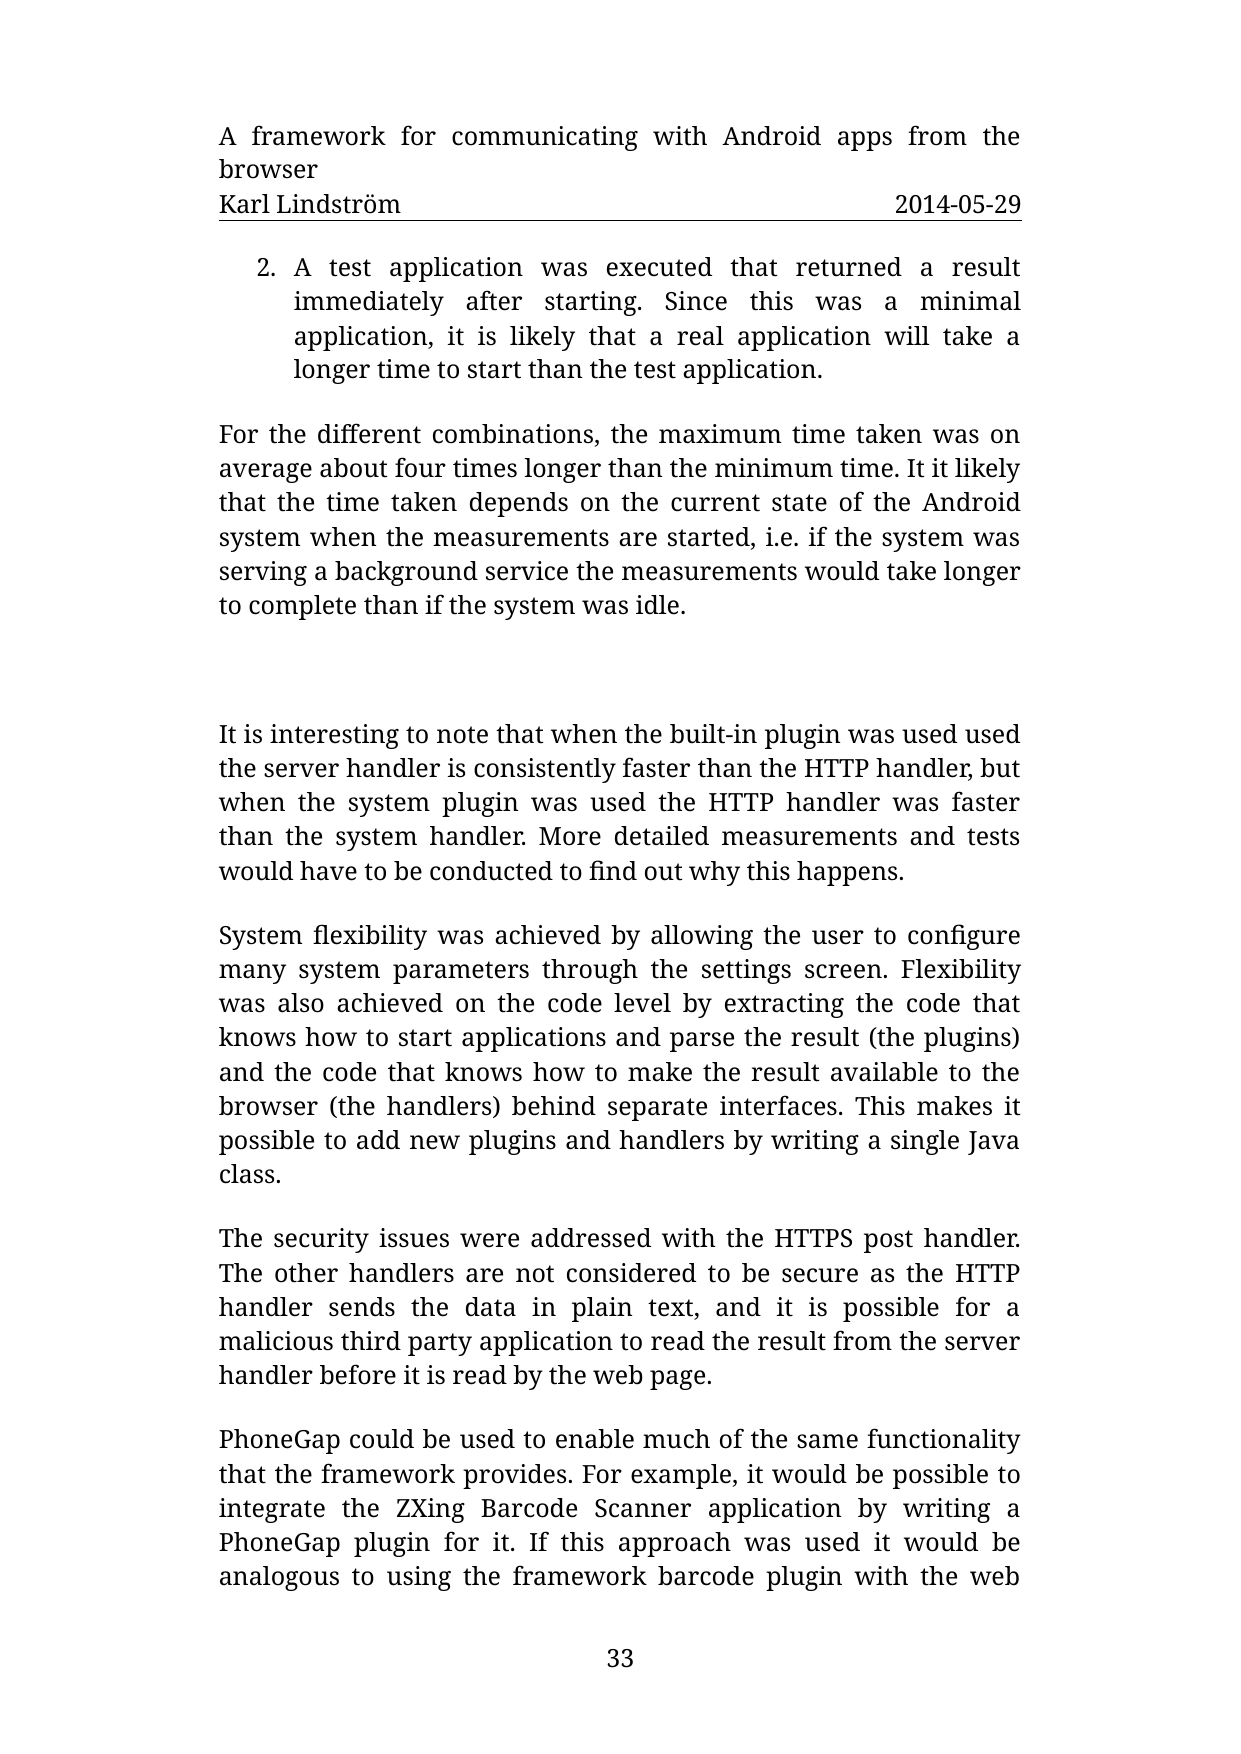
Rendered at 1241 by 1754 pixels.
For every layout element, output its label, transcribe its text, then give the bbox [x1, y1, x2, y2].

text PhoneGap could be used to enable much of the same functionality that the framework provides. For example, it would be possible to integrate the ZXing Barcode Scanner application by writing a PhoneGap plugin for it. If this approach was used it would be analogous to using the framework barcode plugin with the web [218, 1422, 1022, 1592]
text The security issues were addressed with the HTTPS post handler. The other handlers are not considered to be secure as the HTTP handler sends the data in plain text, and it is possible for a malicious third party application to read the result from the server handler before it is read by the web page. [218, 1221, 1022, 1391]
text For the different combinations, the maximum time taken was on average about four times longer than the minimum time. It it likely that the time taken depends on the current state of the Android system when the measurements are started, i.e. if the system was serving a background service the measurements would take longer to complete than if the system was idle. [218, 417, 1022, 621]
text System flexibility was achieved by allowing the user to configure many system parameters through the settings screen. Flexibility was also achieved on the code level by extracting the code that knows how to start applications and parse the result (the plugins) and the code that knows how to make the result available to the browser (the handlers) behind separate interfaces. This makes it possible to add new plugins and handlers by writing a single Java class. [218, 918, 1022, 1190]
text It is interesting to note that when the built-in plugin was used used the server handler is consistently faster than the HTTP handler, but when the system plugin was used the HTTP handler was faster than the system handler. More detailed measurements and tests would have to be conducted to find out why this happens. [218, 717, 1022, 887]
list A test application was executed that returned a result immediately after starting. Since this was a minimal application, it is likely that a real application will take a longer time to start than the test application. [256, 250, 1022, 386]
